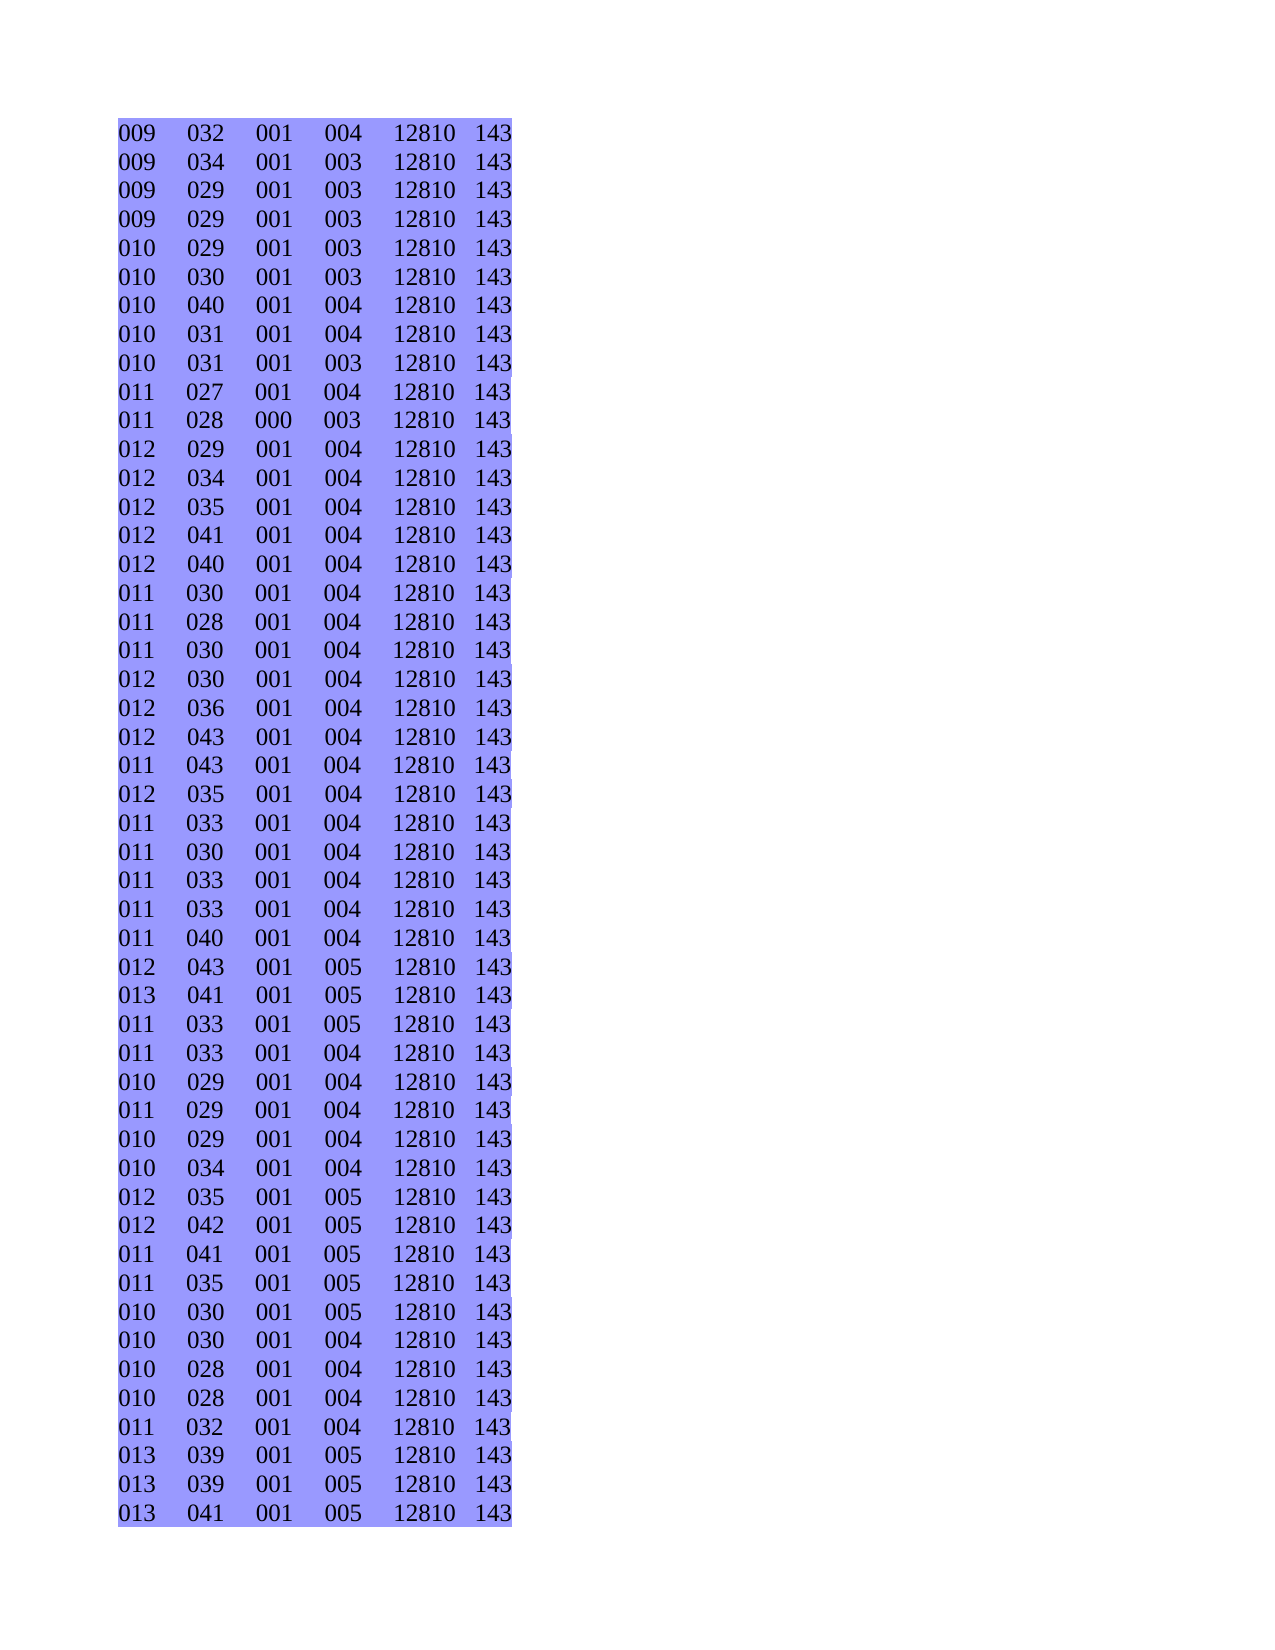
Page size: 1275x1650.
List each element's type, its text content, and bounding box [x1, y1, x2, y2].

text 012 036 001 004 12810 143 [118, 693, 1157, 722]
text 013 041 001 005 12810 143 [118, 981, 1157, 1009]
text 011 035 001 005 12810 143 [118, 1268, 1157, 1297]
text 012 035 001 004 12810 143 [118, 492, 1157, 521]
text 010 029 001 004 12810 143 [118, 1124, 1157, 1153]
text 011 032 001 004 12810 143 [118, 1412, 1157, 1441]
text 012 029 001 004 12810 143 [118, 434, 1157, 463]
text 012 034 001 004 12810 143 [118, 463, 1157, 492]
text 009 034 001 003 12810 143 [118, 147, 1157, 176]
text 011 033 001 005 12810 143 [118, 1009, 1157, 1038]
text 012 040 001 004 12810 143 [118, 549, 1157, 578]
text 010 028 001 004 12810 143 [118, 1354, 1157, 1383]
text 011 033 001 004 12810 143 [118, 866, 1157, 894]
text 012 030 001 004 12810 143 [118, 664, 1157, 693]
text 010 030 001 004 12810 143 [118, 1326, 1157, 1354]
text 011 029 001 004 12810 143 [118, 1096, 1157, 1124]
text 012 035 001 004 12810 143 [118, 779, 1157, 808]
text 011 030 001 004 12810 143 [118, 837, 1157, 866]
text 010 030 001 005 12810 143 [118, 1297, 1157, 1326]
text 012 043 001 004 12810 143 [118, 722, 1157, 751]
text 010 028 001 004 12810 143 [118, 1383, 1157, 1412]
text 009 032 001 004 12810 143 [118, 118, 1157, 147]
text 011 033 001 004 12810 143 [118, 1038, 1157, 1067]
text 011 028 001 004 12810 143 [118, 607, 1157, 636]
text 010 034 001 004 12810 143 [118, 1153, 1157, 1182]
text 011 043 001 004 12810 143 [118, 751, 1157, 779]
text 010 029 001 003 12810 143 [118, 233, 1157, 262]
text 011 040 001 004 12810 143 [118, 923, 1157, 952]
text 011 033 001 004 12810 143 [118, 808, 1157, 837]
text 013 039 001 005 12810 143 [118, 1441, 1157, 1469]
text 011 028 000 003 12810 143 [118, 406, 1157, 434]
text 010 040 001 004 12810 143 [118, 291, 1157, 319]
text 010 030 001 003 12810 143 [118, 262, 1157, 291]
text 013 039 001 005 12810 143 [118, 1469, 1157, 1498]
text 011 033 001 004 12810 143 [118, 894, 1157, 923]
text 013 041 001 005 12810 143 [118, 1498, 1157, 1527]
text 011 027 001 004 12810 143 [118, 377, 1157, 406]
text 009 029 001 003 12810 143 [118, 204, 1157, 233]
text 009 029 001 003 12810 143 [118, 176, 1157, 204]
text 011 030 001 004 12810 143 [118, 578, 1157, 607]
text 010 031 001 004 12810 143 [118, 319, 1157, 348]
text 011 041 001 005 12810 143 [118, 1239, 1157, 1268]
text 011 030 001 004 12810 143 [118, 636, 1157, 664]
text 010 031 001 003 12810 143 [118, 348, 1157, 377]
text 012 035 001 005 12810 143 [118, 1182, 1157, 1211]
text 012 041 001 004 12810 143 [118, 521, 1157, 549]
text 012 043 001 005 12810 143 [118, 952, 1157, 981]
text 012 042 001 005 12810 143 [118, 1211, 1157, 1239]
text 010 029 001 004 12810 143 [118, 1067, 1157, 1096]
